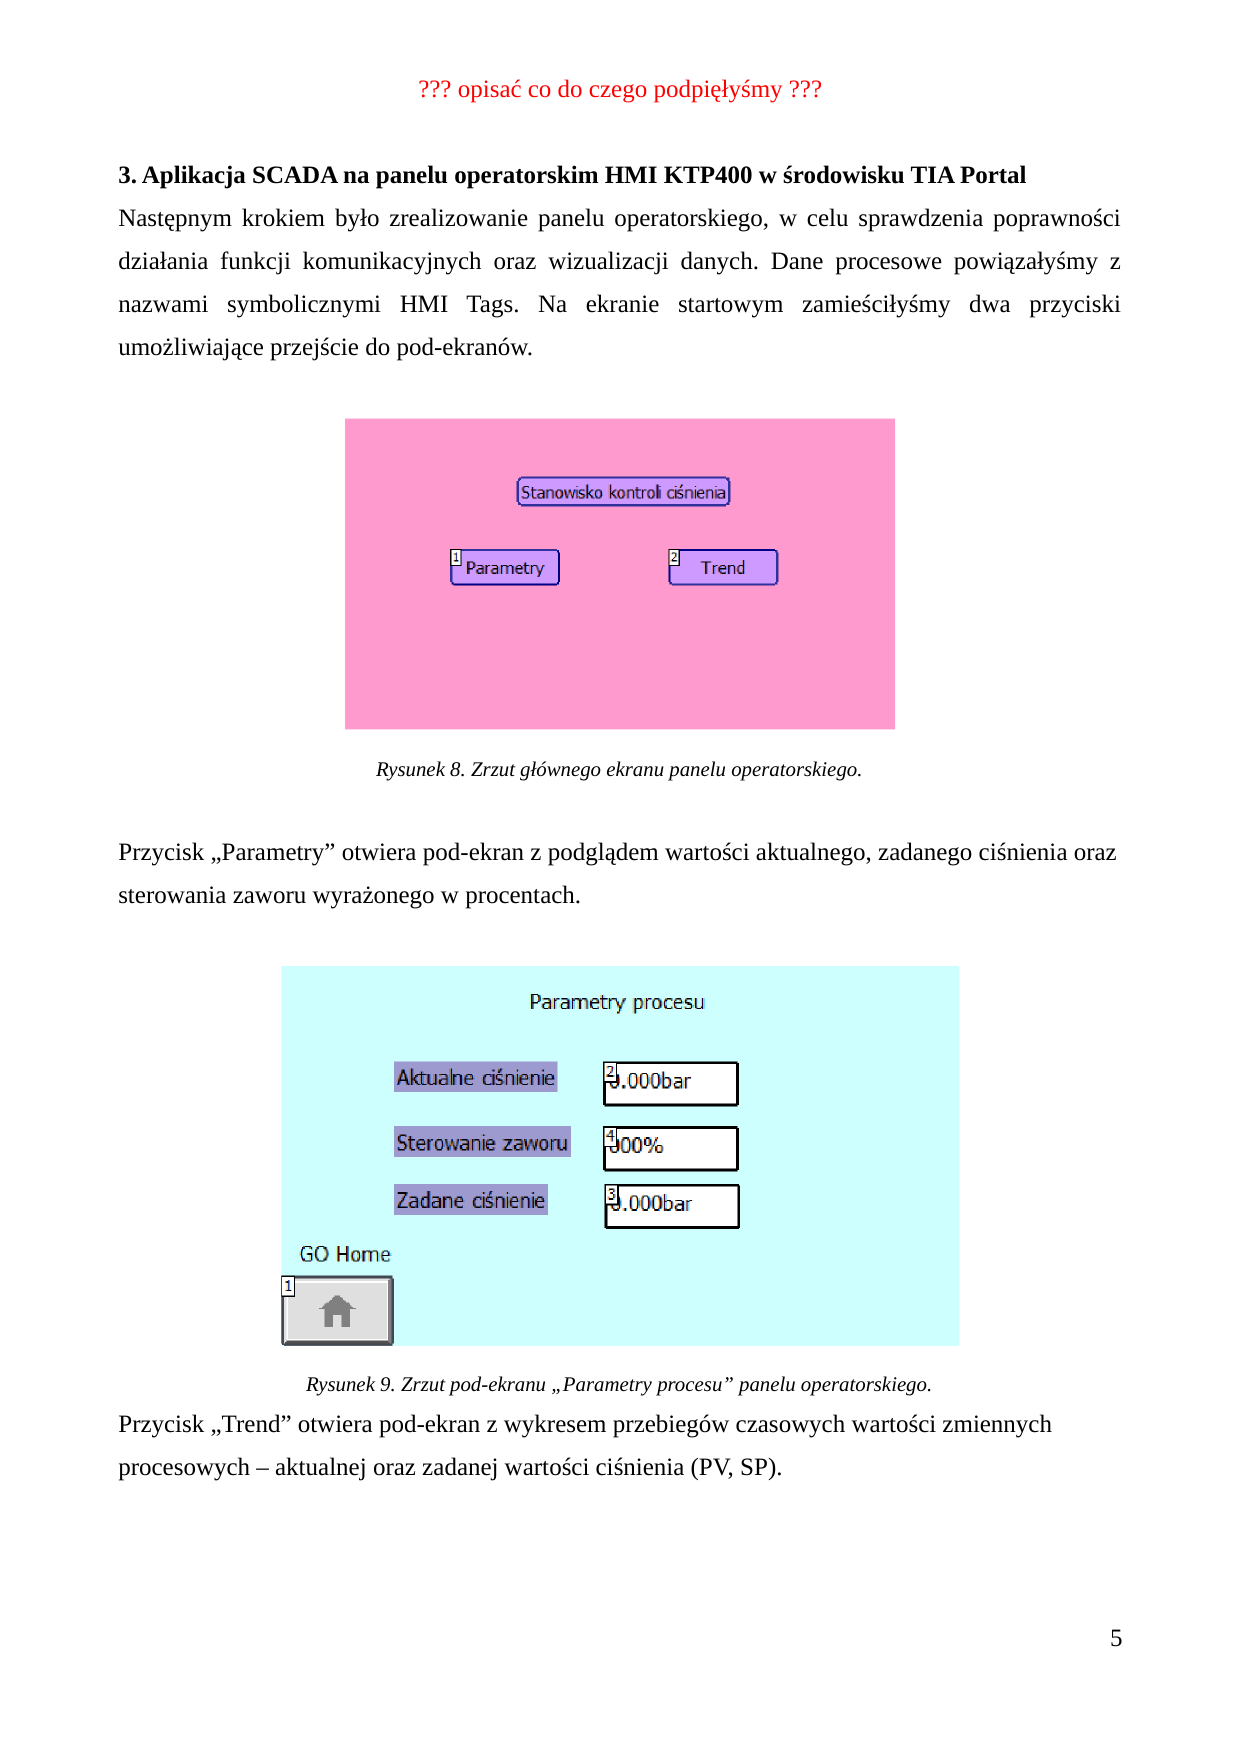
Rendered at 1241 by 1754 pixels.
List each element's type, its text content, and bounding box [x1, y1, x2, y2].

text Następnym krokiem było zrealizowanie panelu operatorskiego, w celu sprawdzenia poprawności działania funkcji komunikacyjnych oraz wizualizacji danych. Dane procesowe powiązałyśmy z nazwami symbolicznymi HMI Tags. Na ekranie startowym zamieściłyśmy dwa przyciski umożliwiające przejście do pod-ekranów. [118, 203, 1122, 361]
text Przycisk „Trend” otwiera pod-ekran z wykresem przebiegów czasowych wartości zmiennych procesowych – aktualnej oraz zadanej wartości ciśnienia (PV, SP). [118, 1409, 1122, 1481]
text Rysunek 8. Zrzut głównego ekranu panelu operatorskiego. [118, 757, 1122, 781]
text Przycisk „Parametry” otwiera pod-ekran z podglądem wartości aktualnego, zadanego ciśnienia oraz sterowania zaworu wyrażonego w procentach. [118, 837, 1122, 908]
text Rysunek 9. Zrzut pod-ekranu „Parametry procesu” panelu operatorskiego. [118, 1372, 1122, 1396]
text ??? opisać co do czego podpięłyśmy ??? [118, 74, 1122, 102]
text 3. Aplikacja SCADA na panelu operatorskim HMI KTP400 w środowisku TIA Portal [118, 160, 1122, 189]
